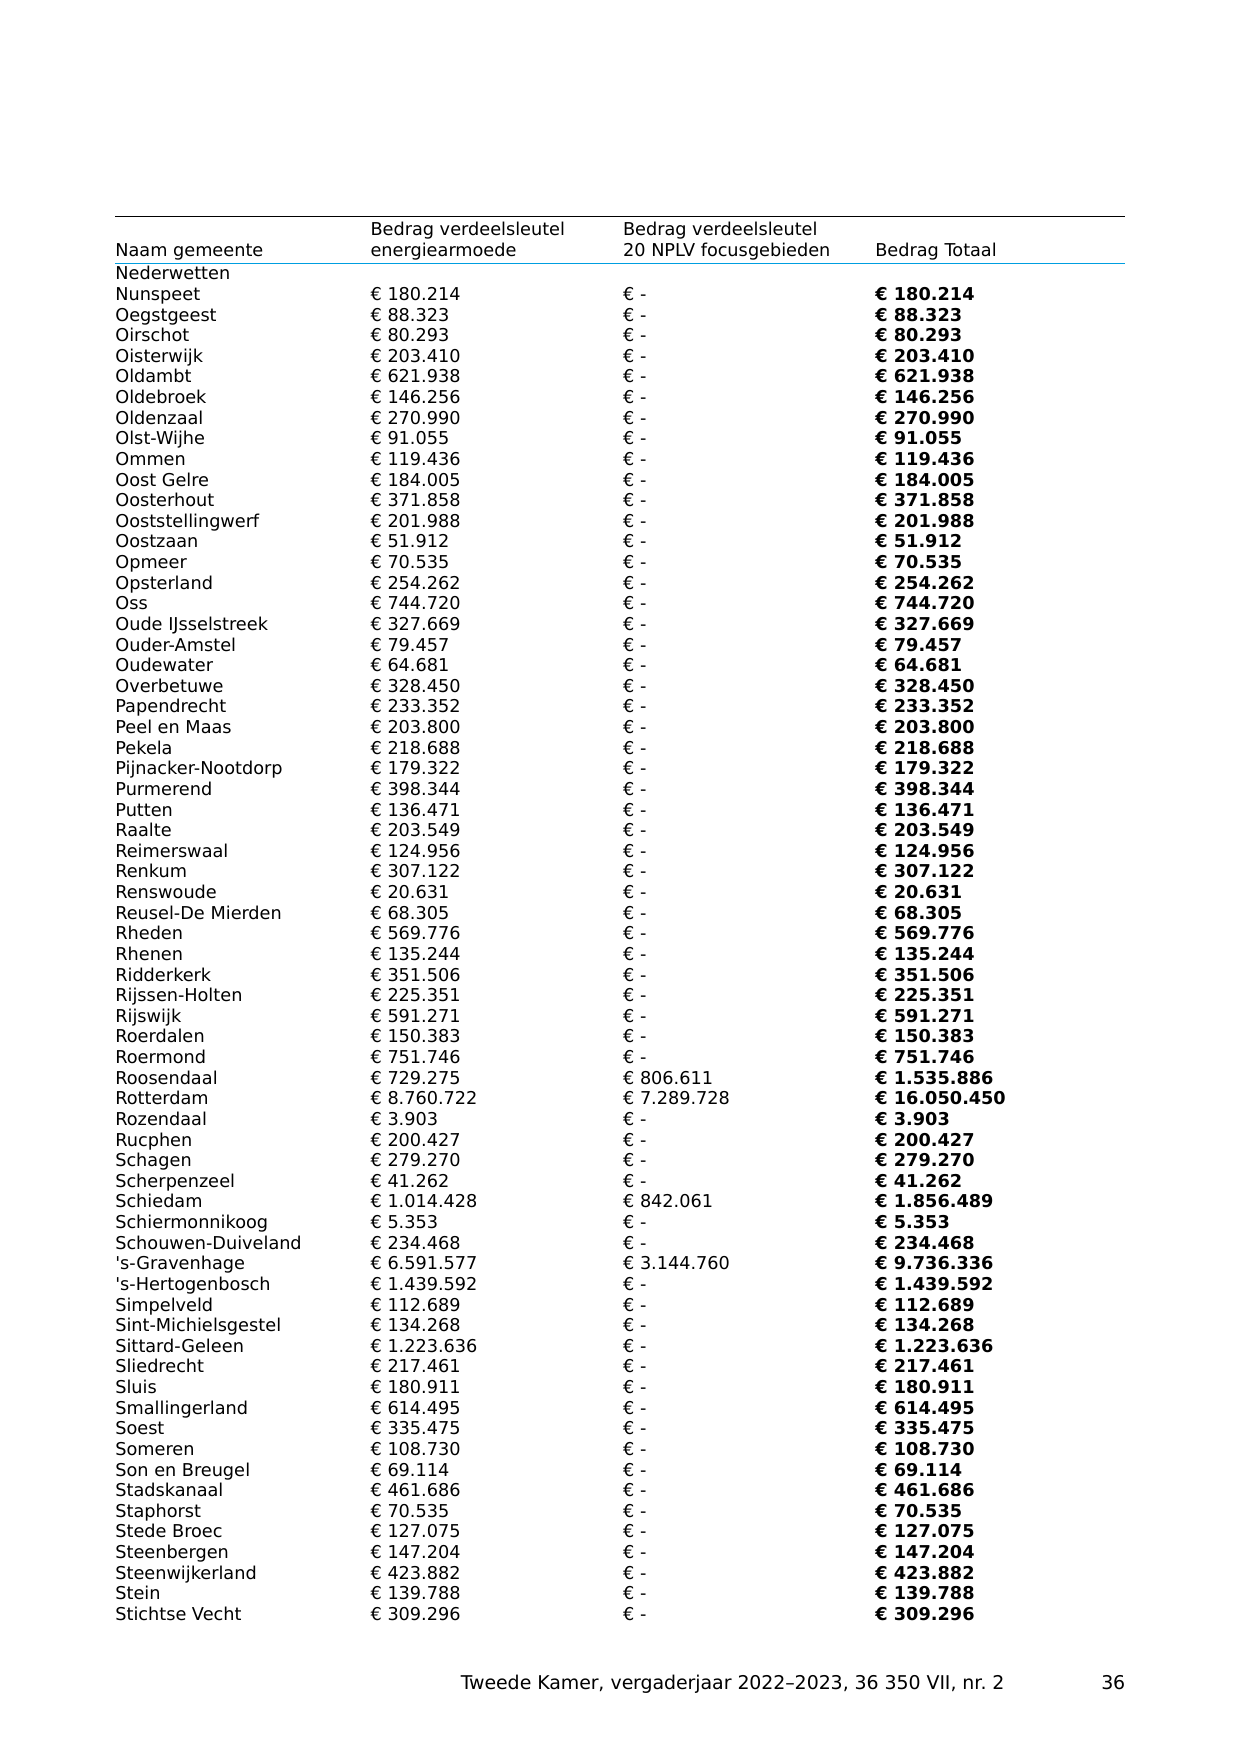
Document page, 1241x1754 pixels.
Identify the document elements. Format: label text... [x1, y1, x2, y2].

table_cell € - [620, 1563, 872, 1583]
table_cell € 146.256 [368, 387, 620, 408]
table_cell € 351.506 [368, 965, 620, 985]
table_cell Oegstgeest [115, 305, 367, 325]
table_cell € - [620, 1315, 872, 1336]
table_cell € 203.800 [368, 717, 620, 738]
table_cell Soest [115, 1418, 367, 1439]
table_cell € - [620, 449, 872, 469]
table_cell Bedrag verdeelsleutel energiearmoede [368, 217, 620, 263]
table_cell [368, 264, 620, 284]
table_cell € 20.631 [872, 882, 1125, 903]
table_cell € 201.988 [368, 511, 620, 531]
table_cell € 1.856.489 [872, 1191, 1125, 1212]
table_cell € 180.911 [368, 1377, 620, 1398]
table_cell € 751.746 [368, 1047, 620, 1068]
table_cell Staphorst [115, 1501, 367, 1521]
table_cell Bedrag Totaal [872, 217, 1125, 263]
table_cell € 201.988 [872, 511, 1125, 531]
table_cell € 139.788 [368, 1583, 620, 1604]
table_cell € 108.730 [872, 1439, 1125, 1459]
table_cell Oosterhout [115, 490, 367, 511]
table_cell € 307.122 [872, 861, 1125, 882]
table_cell Sittard-Geleen [115, 1336, 367, 1356]
table_cell € - [620, 1460, 872, 1480]
table_cell Renswoude [115, 882, 367, 903]
table_cell € - [620, 428, 872, 449]
table_cell Ommen [115, 449, 367, 469]
table_cell € 184.005 [872, 470, 1125, 490]
table_cell € - [620, 882, 872, 903]
table_cell € - [620, 1480, 872, 1501]
table_cell € 371.858 [368, 490, 620, 511]
table_cell € 423.882 [368, 1563, 620, 1583]
table_cell € 127.075 [872, 1521, 1125, 1542]
table_cell € 64.681 [872, 655, 1125, 676]
table_cell € 729.275 [368, 1068, 620, 1088]
table_cell € 371.858 [872, 490, 1125, 511]
table_cell € 328.450 [872, 676, 1125, 696]
table_cell € - [620, 305, 872, 325]
table_cell € 135.244 [872, 944, 1125, 964]
table_cell € 16.050.450 [872, 1088, 1125, 1109]
table_cell € 139.788 [872, 1583, 1125, 1604]
table_cell € 621.938 [872, 366, 1125, 387]
table_cell Raalte [115, 820, 367, 841]
table_cell € 200.427 [872, 1130, 1125, 1150]
table_cell € 806.611 [620, 1068, 872, 1088]
table_cell € 136.471 [368, 800, 620, 820]
table_cell € - [620, 366, 872, 387]
table_cell € 217.461 [368, 1356, 620, 1377]
table_cell € 1.223.636 [872, 1336, 1125, 1356]
table_cell € - [620, 965, 872, 985]
table_cell € 69.114 [368, 1460, 620, 1480]
table_cell Someren [115, 1439, 367, 1459]
table_cell € - [620, 1583, 872, 1604]
table_cell € 225.351 [872, 985, 1125, 1006]
table_cell € 51.912 [872, 531, 1125, 552]
table_cell Stede Broec [115, 1521, 367, 1542]
table_cell € 8.760.722 [368, 1088, 620, 1109]
table_cell € - [620, 1356, 872, 1377]
table_cell Oldebroek [115, 387, 367, 408]
table_cell Steenwijkerland [115, 1563, 367, 1583]
table_cell Schiedam [115, 1191, 367, 1212]
table_cell Peel en Maas [115, 717, 367, 738]
table_cell Bedrag verdeelsleutel 20 NPLV focusgebieden [620, 217, 872, 263]
table_cell € 461.686 [368, 1480, 620, 1501]
table_cell Oost Gelre [115, 470, 367, 490]
table_cell € 591.271 [368, 1006, 620, 1026]
table_cell € 88.323 [368, 305, 620, 325]
table_cell € 614.495 [872, 1398, 1125, 1418]
table_cell € - [620, 923, 872, 944]
table_cell € 569.776 [872, 923, 1125, 944]
table_cell Opmeer [115, 552, 367, 573]
table_cell € 218.688 [368, 738, 620, 758]
table_cell € - [620, 346, 872, 366]
table_cell € - [620, 800, 872, 820]
table_cell € 69.114 [872, 1460, 1125, 1480]
table_cell € 398.344 [872, 779, 1125, 799]
table_cell € 80.293 [368, 325, 620, 346]
table_cell Ouder-Amstel [115, 635, 367, 655]
table_cell Ridderkerk [115, 965, 367, 985]
table_cell € 621.938 [368, 366, 620, 387]
table_cell € 3.144.760 [620, 1253, 872, 1274]
table_cell 's-Gravenhage [115, 1253, 367, 1274]
table_cell € 179.322 [368, 758, 620, 779]
table_cell € 5.353 [368, 1212, 620, 1233]
table_cell Scherpenzeel [115, 1171, 367, 1191]
table_cell Oisterwijk [115, 346, 367, 366]
table_cell € - [620, 1418, 872, 1439]
table_cell € 327.669 [368, 614, 620, 634]
table_cell € 179.322 [872, 758, 1125, 779]
table_cell € 41.262 [872, 1171, 1125, 1191]
table_cell € - [620, 779, 872, 799]
table_cell Papendrecht [115, 696, 367, 717]
table_cell Rijswijk [115, 1006, 367, 1026]
table_cell € - [620, 1006, 872, 1026]
table_cell € - [620, 758, 872, 779]
table_cell € 335.475 [872, 1418, 1125, 1439]
table_cell € 1.535.886 [872, 1068, 1125, 1088]
table_cell € 234.468 [872, 1233, 1125, 1253]
table_cell Nederwetten [115, 264, 367, 284]
table_cell Ooststellingwerf [115, 511, 367, 531]
table_cell € 124.956 [368, 841, 620, 861]
table_cell € 327.669 [872, 614, 1125, 634]
table_cell € 41.262 [368, 1171, 620, 1191]
table_cell € - [620, 490, 872, 511]
table_cell € - [620, 470, 872, 490]
table_cell € - [620, 1150, 872, 1171]
table_cell € - [620, 1398, 872, 1418]
table_cell € 6.591.577 [368, 1253, 620, 1274]
table_cell € - [620, 1501, 872, 1521]
table_cell € 461.686 [872, 1480, 1125, 1501]
table_cell € 70.535 [368, 552, 620, 573]
table_cell € 744.720 [872, 593, 1125, 614]
table_cell € - [620, 861, 872, 882]
table_cell Rhenen [115, 944, 367, 964]
table_cell Schagen [115, 1150, 367, 1171]
table_cell Rheden [115, 923, 367, 944]
table_cell € 203.549 [872, 820, 1125, 841]
table_cell Rotterdam [115, 1088, 367, 1109]
table_cell € 180.911 [872, 1377, 1125, 1398]
table_cell € 218.688 [872, 738, 1125, 758]
table_cell Sliedrecht [115, 1356, 367, 1377]
table_cell € - [620, 1604, 872, 1624]
table_cell Purmerend [115, 779, 367, 799]
table_cell Opsterland [115, 573, 367, 593]
table_cell Putten [115, 800, 367, 820]
table_cell € 270.990 [872, 408, 1125, 428]
table_cell € 147.204 [368, 1542, 620, 1563]
table_cell Oude IJsselstreek [115, 614, 367, 634]
table_cell € - [620, 573, 872, 593]
table_cell € 307.122 [368, 861, 620, 882]
table_cell € 203.800 [872, 717, 1125, 738]
table_cell € 146.256 [872, 387, 1125, 408]
table_cell € - [620, 1212, 872, 1233]
table_cell € 351.506 [872, 965, 1125, 985]
table_cell € - [620, 1377, 872, 1398]
table_cell € 398.344 [368, 779, 620, 799]
table_cell Oostzaan [115, 531, 367, 552]
table_cell Stichtse Vecht [115, 1604, 367, 1624]
table_cell € - [620, 511, 872, 531]
table_cell € - [620, 1336, 872, 1356]
table_cell Renkum [115, 861, 367, 882]
table_cell € 79.457 [368, 635, 620, 655]
table_cell € 70.535 [368, 1501, 620, 1521]
table_cell € - [620, 696, 872, 717]
table_cell € 91.055 [872, 428, 1125, 449]
table_cell € 328.450 [368, 676, 620, 696]
table_cell € 51.912 [368, 531, 620, 552]
table_cell € - [620, 1233, 872, 1253]
table_cell Oldambt [115, 366, 367, 387]
table_cell € 150.383 [872, 1026, 1125, 1047]
table_cell € 233.352 [872, 696, 1125, 717]
table_cell Sint-Michielsgestel [115, 1315, 367, 1336]
table_cell € 88.323 [872, 305, 1125, 325]
table_cell Oudewater [115, 655, 367, 676]
table_cell € 5.353 [872, 1212, 1125, 1233]
table_cell Stadskanaal [115, 1480, 367, 1501]
table_cell € 234.468 [368, 1233, 620, 1253]
table_cell € 309.296 [872, 1604, 1125, 1624]
table_cell € 135.244 [368, 944, 620, 964]
table_cell € - [620, 944, 872, 964]
table_cell € 203.549 [368, 820, 620, 841]
table_cell € 200.427 [368, 1130, 620, 1150]
table_cell € 3.903 [872, 1109, 1125, 1129]
table_cell € - [620, 1542, 872, 1563]
table_cell € 150.383 [368, 1026, 620, 1047]
table_cell Roerdalen [115, 1026, 367, 1047]
table_cell € - [620, 1521, 872, 1542]
table_cell Oldenzaal [115, 408, 367, 428]
table_cell € - [620, 1109, 872, 1129]
table_cell Oirschot [115, 325, 367, 346]
table_cell [872, 264, 1125, 284]
table_cell € 9.736.336 [872, 1253, 1125, 1274]
table_cell € - [620, 985, 872, 1006]
table_cell € - [620, 552, 872, 573]
table_cell € - [620, 1171, 872, 1191]
table_cell € 614.495 [368, 1398, 620, 1418]
table_cell € 180.214 [368, 284, 620, 304]
table_cell Pijnacker-Nootdorp [115, 758, 367, 779]
table_cell € - [620, 635, 872, 655]
table_cell € 7.289.728 [620, 1088, 872, 1109]
table_cell € - [620, 676, 872, 696]
table_cell € 91.055 [368, 428, 620, 449]
table_cell Steenbergen [115, 1542, 367, 1563]
table_cell € 1.439.592 [872, 1274, 1125, 1294]
table_cell € 270.990 [368, 408, 620, 428]
table_cell € 751.746 [872, 1047, 1125, 1068]
table_cell Sluis [115, 1377, 367, 1398]
table_cell € - [620, 284, 872, 304]
table_cell Naam gemeente [115, 217, 367, 263]
table_cell € 591.271 [872, 1006, 1125, 1026]
table_cell € - [620, 717, 872, 738]
table_cell € 225.351 [368, 985, 620, 1006]
table_cell Reusel-De Mierden [115, 903, 367, 923]
table_cell € 136.471 [872, 800, 1125, 820]
table_cell € 70.535 [872, 552, 1125, 573]
table_cell Overbetuwe [115, 676, 367, 696]
table_cell € 79.457 [872, 635, 1125, 655]
table_cell € 124.956 [872, 841, 1125, 861]
table_cell € 335.475 [368, 1418, 620, 1439]
table_cell Simpelveld [115, 1295, 367, 1315]
table_cell € 3.903 [368, 1109, 620, 1129]
table_cell € - [620, 325, 872, 346]
table_cell € 842.061 [620, 1191, 872, 1212]
table_cell € 254.262 [872, 573, 1125, 593]
table_cell € - [620, 820, 872, 841]
table_cell € 217.461 [872, 1356, 1125, 1377]
table_cell € - [620, 1274, 872, 1294]
table_cell € 184.005 [368, 470, 620, 490]
table_cell Roosendaal [115, 1068, 367, 1088]
table_cell € - [620, 531, 872, 552]
table_cell € 203.410 [368, 346, 620, 366]
table_cell € 112.689 [872, 1295, 1125, 1315]
table_cell € 279.270 [368, 1150, 620, 1171]
table_header Tabel 13 Verdeling koopkrachtmiddelen Aanpak energiearmoede [115, 191, 1125, 216]
table_cell € 180.214 [872, 284, 1125, 304]
table_cell € 147.204 [872, 1542, 1125, 1563]
table_cell € 112.689 [368, 1295, 620, 1315]
table_cell € 127.075 [368, 1521, 620, 1542]
table_cell € 134.268 [368, 1315, 620, 1336]
table_cell € 254.262 [368, 573, 620, 593]
table_cell € 68.305 [872, 903, 1125, 923]
table_cell € - [620, 408, 872, 428]
table_cell Rozendaal [115, 1109, 367, 1129]
table_cell € 1.014.428 [368, 1191, 620, 1212]
table_cell € 64.681 [368, 655, 620, 676]
table_cell Schouwen-Duiveland [115, 1233, 367, 1253]
table_cell € 1.223.636 [368, 1336, 620, 1356]
table_cell € - [620, 655, 872, 676]
table_cell Pekela [115, 738, 367, 758]
table_cell Smallingerland [115, 1398, 367, 1418]
table_cell € 1.439.592 [368, 1274, 620, 1294]
table_cell € - [620, 1295, 872, 1315]
table_cell € - [620, 738, 872, 758]
table_cell € 203.410 [872, 346, 1125, 366]
table_cell € - [620, 1047, 872, 1068]
table_cell € 119.436 [872, 449, 1125, 469]
table_cell € 279.270 [872, 1150, 1125, 1171]
table_cell € - [620, 1026, 872, 1047]
table_cell € - [620, 387, 872, 408]
table_cell Rijssen-Holten [115, 985, 367, 1006]
table_cell € 569.776 [368, 923, 620, 944]
table_cell € - [620, 593, 872, 614]
table_cell Rucphen [115, 1130, 367, 1150]
table_cell Olst-Wijhe [115, 428, 367, 449]
table_cell € 233.352 [368, 696, 620, 717]
table_cell € 70.535 [872, 1501, 1125, 1521]
table_cell € 309.296 [368, 1604, 620, 1624]
table_cell Oss [115, 593, 367, 614]
table_cell € 134.268 [872, 1315, 1125, 1336]
table_cell € - [620, 1130, 872, 1150]
table_cell Roermond [115, 1047, 367, 1068]
table_cell € - [620, 903, 872, 923]
table_cell 's-Hertogenbosch [115, 1274, 367, 1294]
table_cell € - [620, 614, 872, 634]
table_cell Nunspeet [115, 284, 367, 304]
table_cell € 68.305 [368, 903, 620, 923]
table_cell Stein [115, 1583, 367, 1604]
table_cell Schiermonnikoog [115, 1212, 367, 1233]
table_cell € - [620, 841, 872, 861]
table_cell € 744.720 [368, 593, 620, 614]
table_cell Reimerswaal [115, 841, 367, 861]
table_cell € 423.882 [872, 1563, 1125, 1583]
table_cell € 108.730 [368, 1439, 620, 1459]
table_cell € 80.293 [872, 325, 1125, 346]
table_cell € - [620, 1439, 872, 1459]
table_cell € 20.631 [368, 882, 620, 903]
table_cell Son en Breugel [115, 1460, 367, 1480]
table_cell [620, 264, 872, 284]
table_cell € 119.436 [368, 449, 620, 469]
